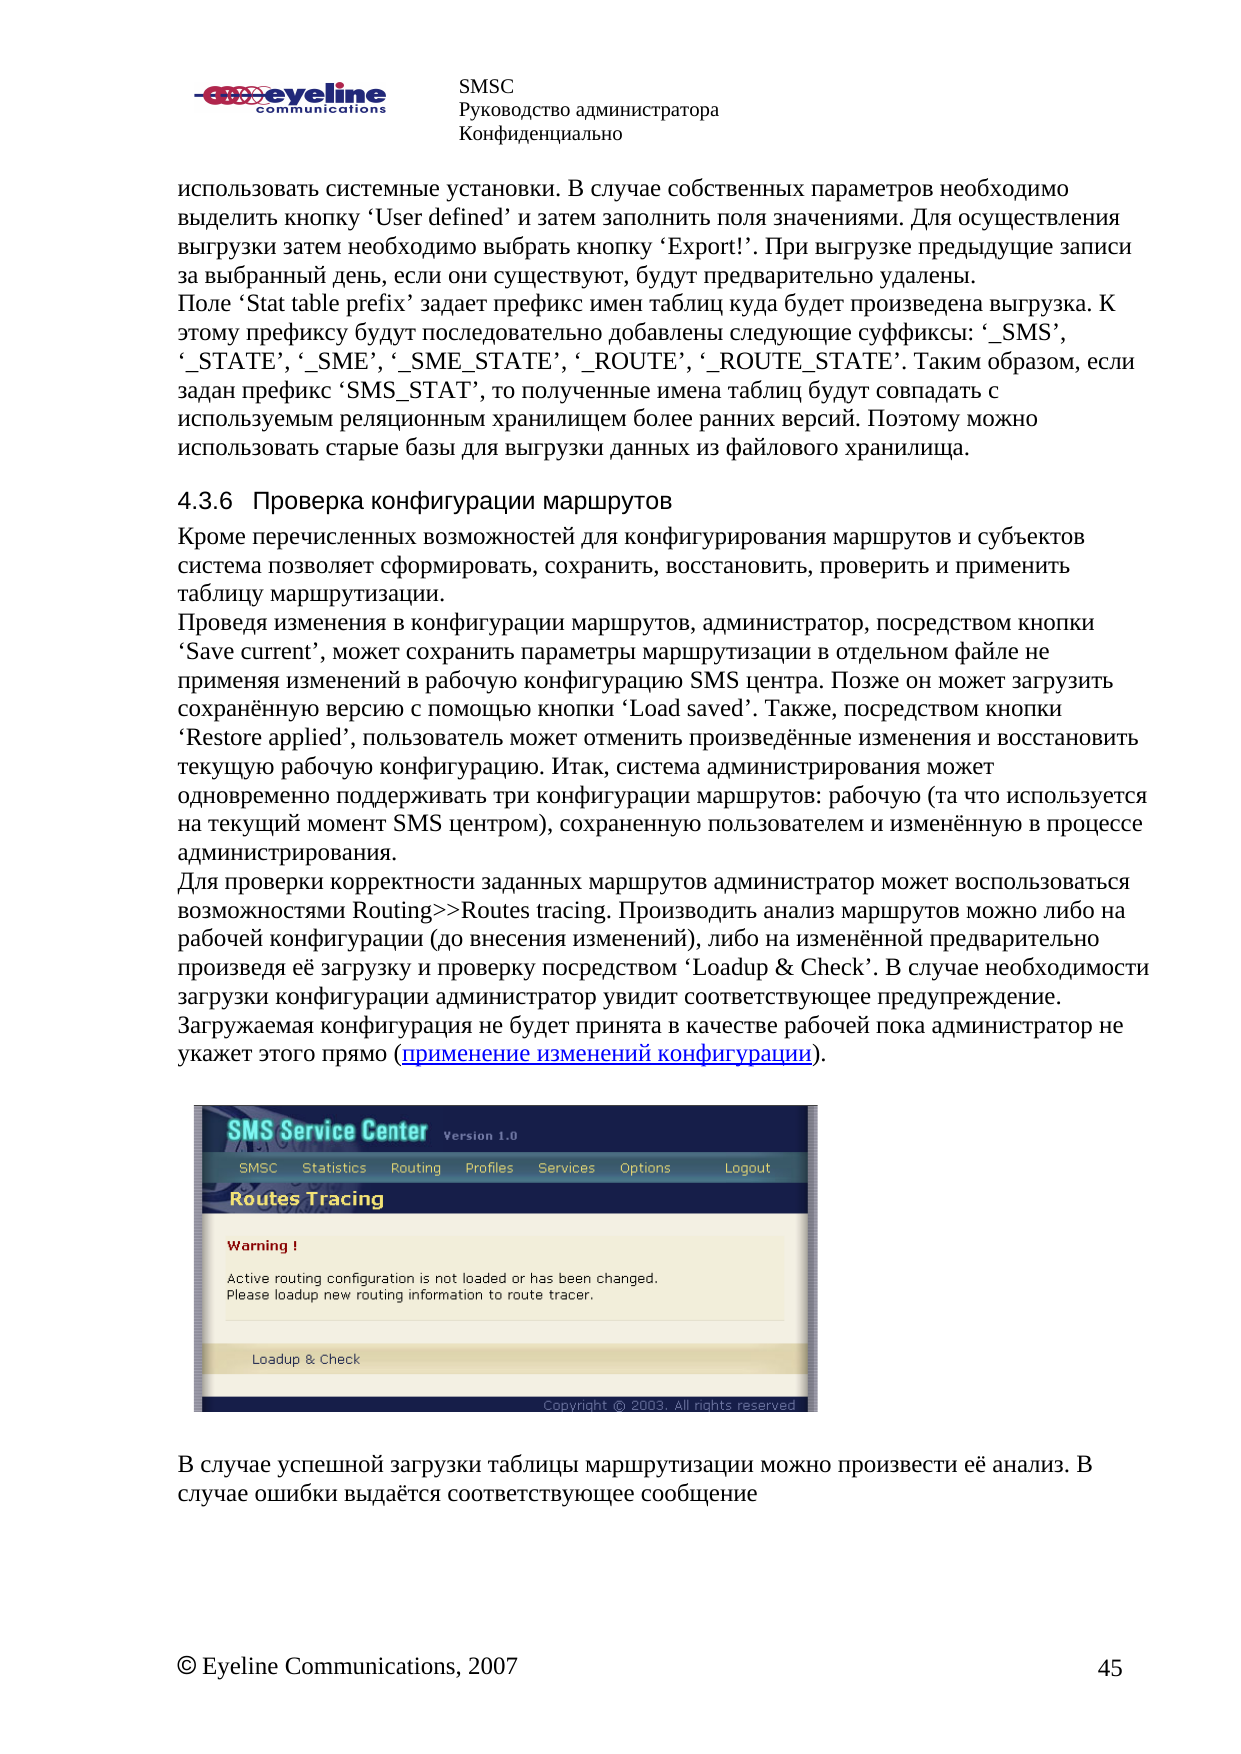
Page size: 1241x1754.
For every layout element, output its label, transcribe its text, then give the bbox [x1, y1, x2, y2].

text использовать системные установки. В случае собственных параметров необходимо выделить кнопку ‘User defined’ и затем заполнить поля значениями. Для осуществления выгрузки затем необходимо выбрать кнопку ‘Export!’. При выгрузке предыдущие записи за выбранный день, если они существуют, будут предварительно удалены. [177, 173, 1152, 288]
text Проведя изменения в конфигурации маршрутов, администратор, посредством кнопки ‘Save current’, может сохранить параметры маршрутизации в отдельном файле не применяя изменений в рабочую конфигурацию SMS центра. Позже он может загрузить сохранённую версию с помощью кнопки ‘Load saved’. Также, посредством кнопки ‘Restore applied’, пользователь может отменить произведённые изменения и восстановить текущую рабочую конфигурацию. Итак, система администрирования может одновременно поддерживать три конфигурации маршрутов: рабочую (та что используется на текущий момент SMS центром), сохраненную пользователем и изменённую в процессе администрирования. [177, 607, 1152, 866]
picture [193, 1105, 818, 1412]
text Поле ‘Stat table prefix’ задает префикс имен таблиц куда будет произведена выгрузка. К этому префиксу будут последовательно добавлены следующие суффиксы: ‘_SMS’, ‘_STATE’, ‘_SME’, ‘_SME_STATE’, ‘_ROUTE’, ‘_ROUTE_STATE’. Таким образом, если задан префикс ‘SMS_STAT’, то полученные имена таблиц будут совпадать с используемым реляционным хранилищем более ранних версий. Поэтому можно использовать старые базы для выгрузки данных из файлового хранилища. [177, 288, 1152, 461]
subtitle Проверка конфигурации маршрутов [177, 486, 1152, 515]
text Для проверки корректности заданных маршрутов администратор может воспользоваться возможностями Routing>>Routes tracing. Производить анализ маршрутов можно либо на рабочей конфигурации (до внесения изменений), либо на изменённой предварительно произведя её загрузку и проверку посредством ‘Loadup & Check’. В случае необходимости загрузки конфигурации администратор увидит соответствующее предупреждение. Загружаемая конфигурация не будет принята в качестве рабочей пока администратор не укажет этого прямо (применение изменений конфигурации). [177, 866, 1152, 1067]
text Кроме перечисленных возможностей для конфигурирования маршрутов и субъектов система позволяет сформировать, сохранить, восстановить, проверить и применить таблицу маршрутизации. [177, 521, 1152, 607]
text В случае успешной загрузки таблицы маршрутизации можно произвести её анализ. В случае ошибки выдаётся соответствующее сообщение [177, 1449, 1152, 1507]
picture [194, 82, 386, 113]
